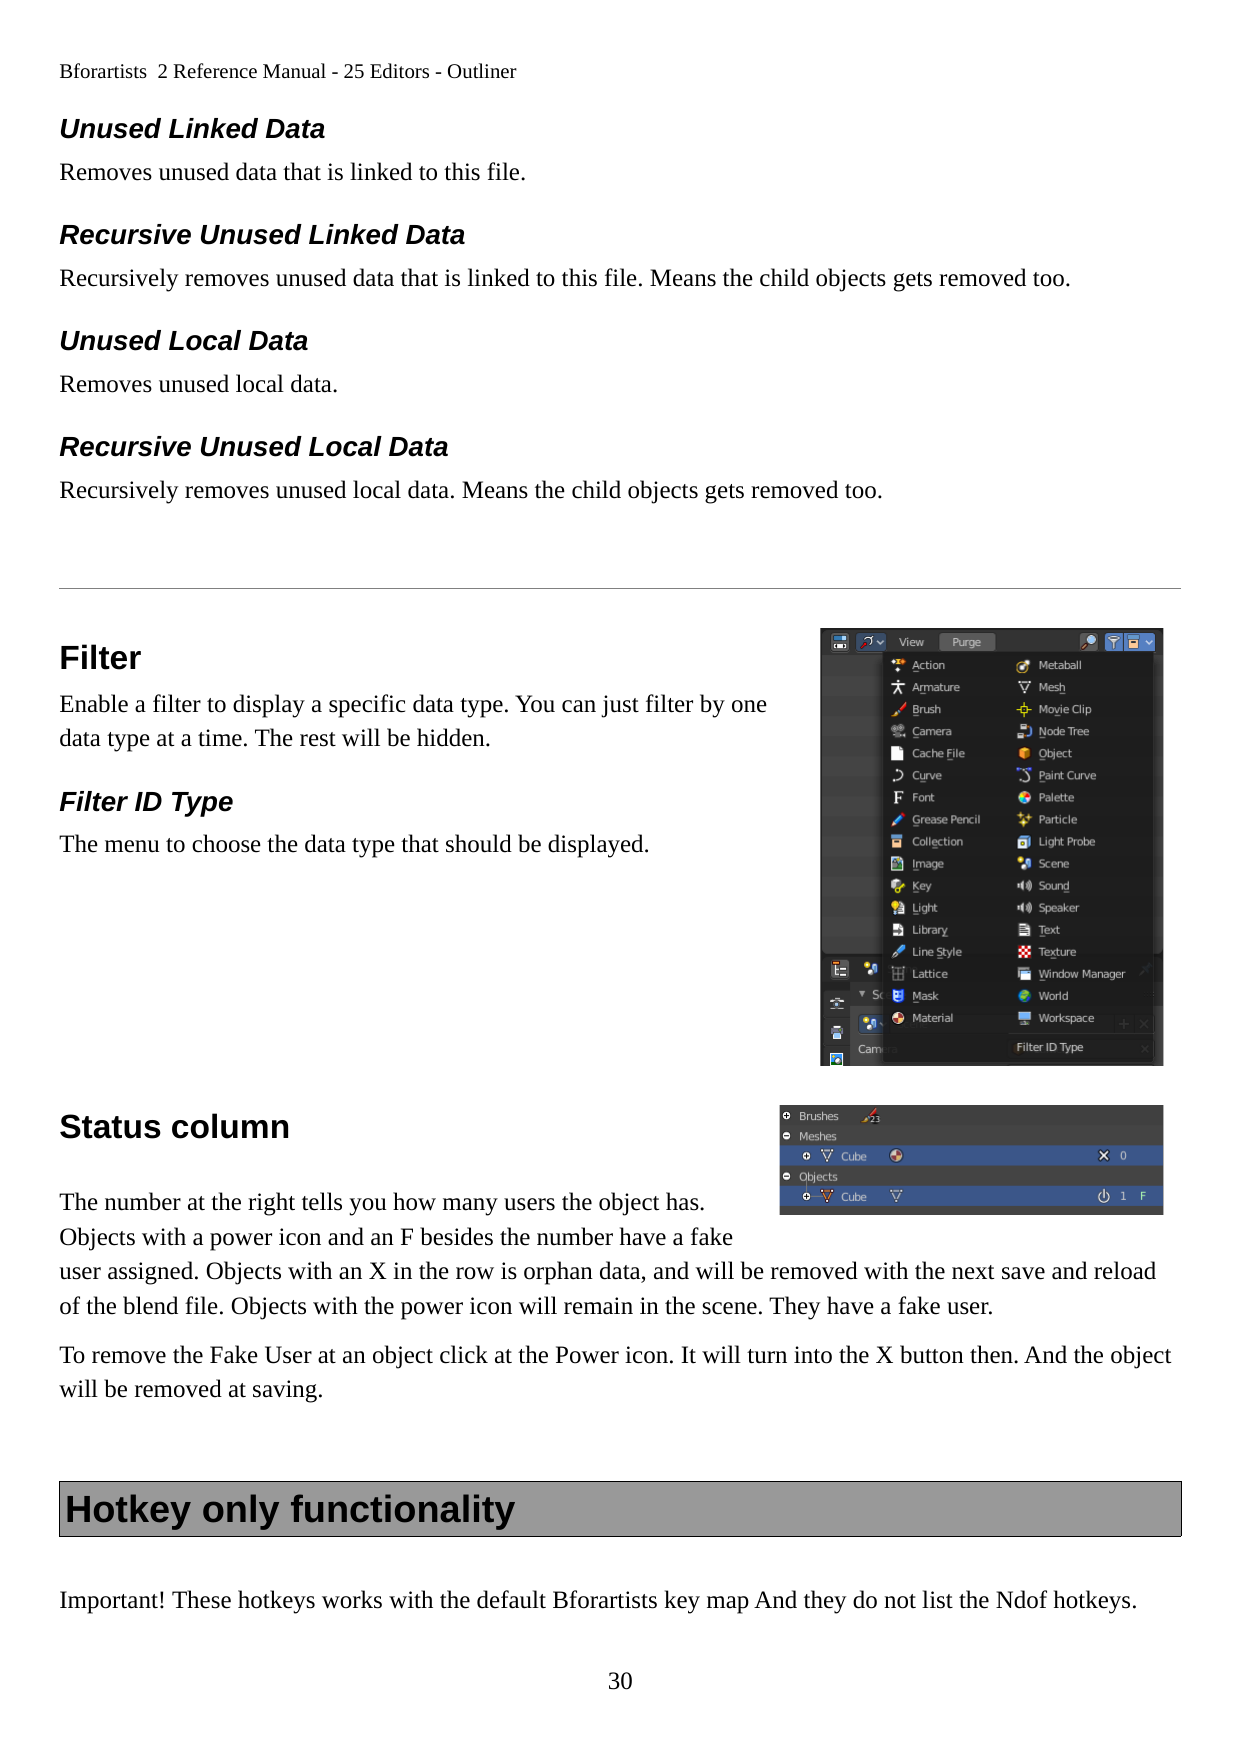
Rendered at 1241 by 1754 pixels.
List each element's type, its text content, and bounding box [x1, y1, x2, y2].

text Important! These hotkeys works with the default Bforartists key map And they do not list the Ndof hotkeys. [59, 1585, 1181, 1614]
table_header Hotkey only functionality [60, 1482, 1181, 1536]
text Recursively removes unused local data. Means the child objects gets removed too. [59, 475, 1181, 503]
picture [779, 1105, 1164, 1215]
text Recursively removes unused data that is linked to this file. Means the child objects gets removed too. [59, 263, 1181, 292]
text Removes unused data that is linked to this file. [59, 157, 1181, 186]
subtitle [1164, 785, 1181, 817]
subtitle Recursive Unused Local Data [59, 430, 1181, 462]
text Enable a filter to display a specific data type. You can just filter by one data type at a time. The rest will be hidden. [59, 689, 820, 752]
picture [820, 628, 1164, 1066]
subtitle Unused Local Data [59, 324, 1181, 356]
text Removes unused local data. [59, 369, 1181, 398]
subtitle Filter [59, 638, 820, 677]
text The number at the right tells you how many users the object has. Objects with a power icon and an F besides the number have a fake user assigned. Objects with an X in the row is orphan data, and will be removed with the next save and reload of the blend file. Objects with the power icon will remain in the scene. They have a fake user. [59, 1187, 1181, 1319]
text To remove the Fake User at an object click at the Power icon. It will turn into the X button then. And the object will be removed at saving. [59, 1340, 1181, 1403]
subtitle Unused Linked Data [59, 113, 1181, 144]
subtitle Recursive Unused Linked Data [59, 218, 1181, 250]
subtitle Filter ID Type [59, 785, 820, 817]
subtitle [1164, 638, 1181, 677]
text The menu to choose the data type that should be displayed. [59, 829, 820, 858]
subtitle Status column [59, 1107, 779, 1146]
subtitle [1164, 1107, 1181, 1146]
